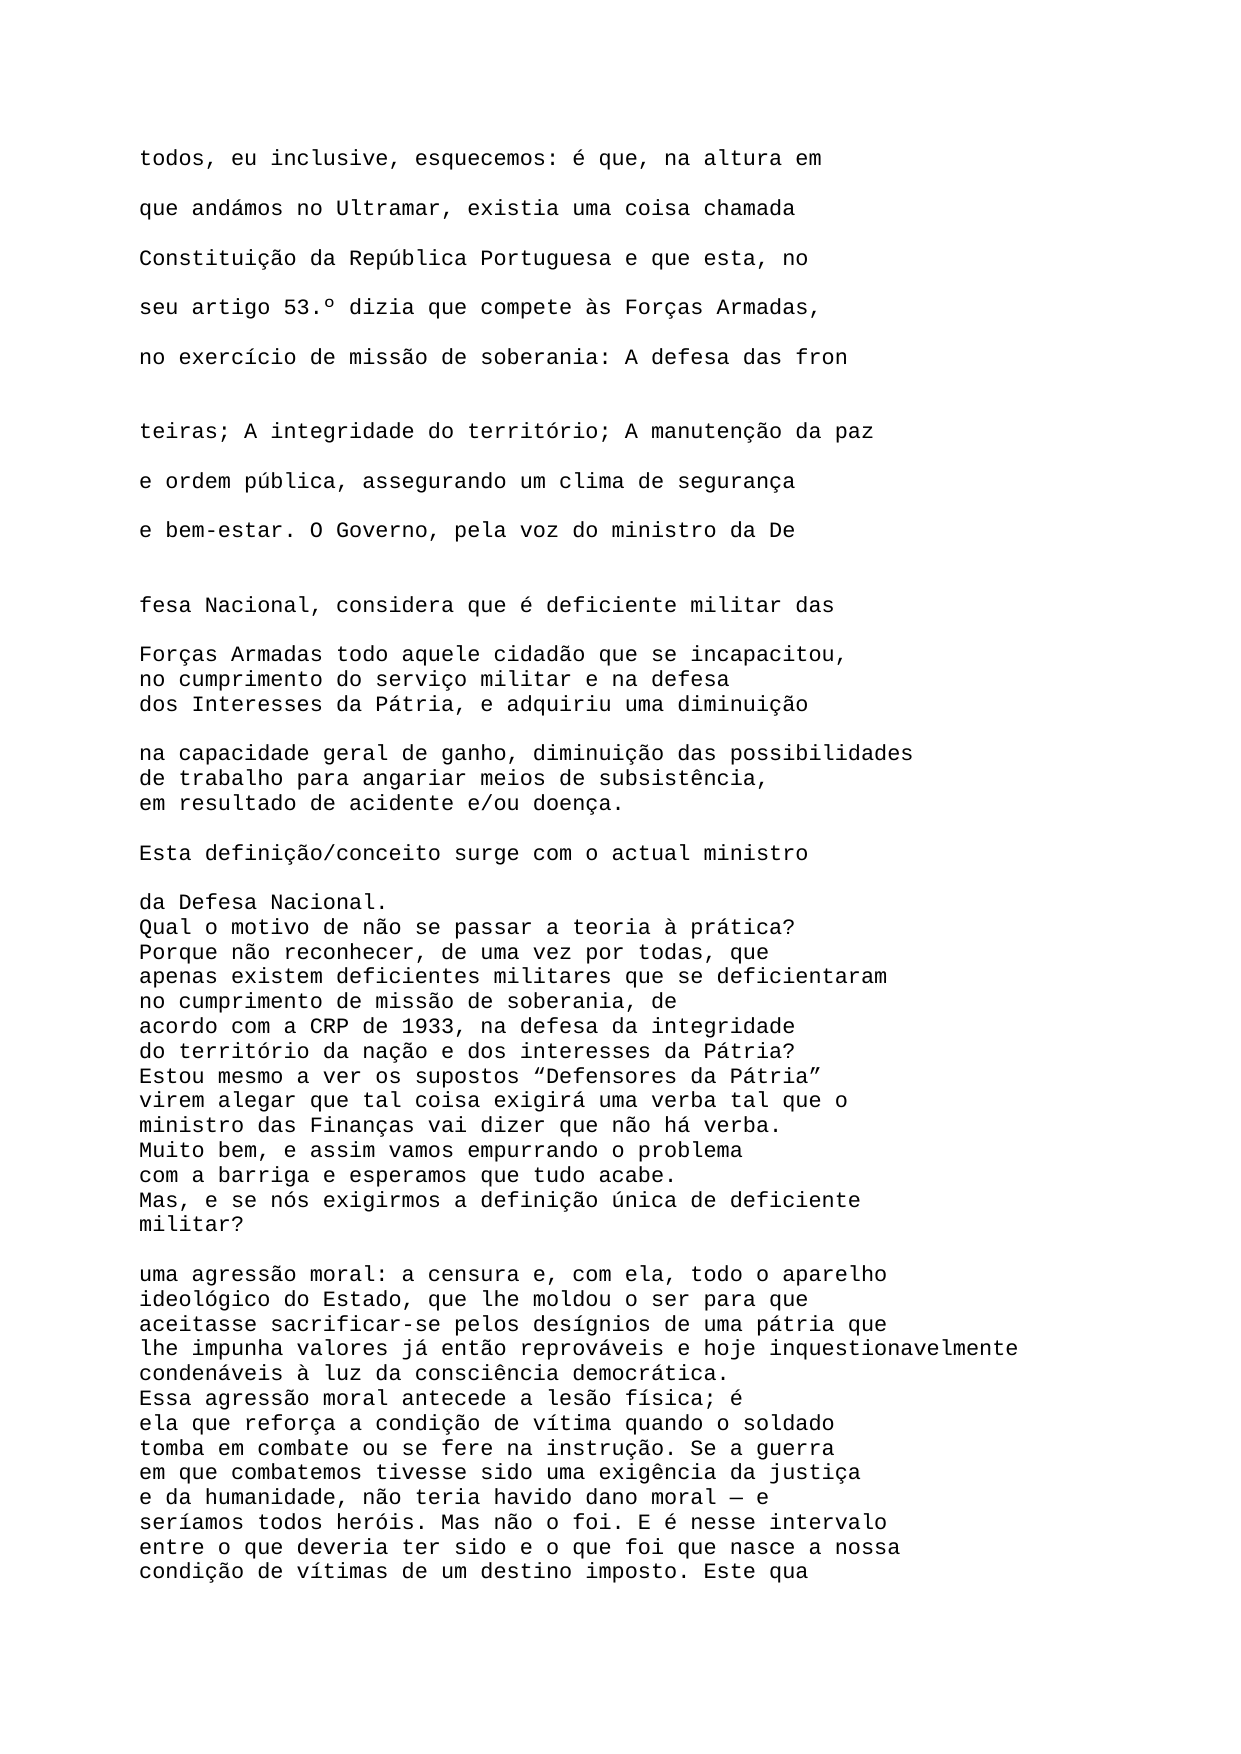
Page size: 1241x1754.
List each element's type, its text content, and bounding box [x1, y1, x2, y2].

text fesa Nacional, considera que é deficiente militar das [139, 594, 1101, 619]
text e ordem pública, assegurando um clima de segurança [139, 470, 1101, 495]
text da Defesa Nacional. [139, 891, 1101, 916]
text virem alegar que tal coisa exigirá uma verba tal que o [139, 1090, 1101, 1114]
text que andámos no Ultramar, existia uma coisa chamada [139, 197, 1101, 222]
text Constituição da República Portuguesa e que esta, no [139, 247, 1101, 272]
text aceitasse sacrificar-se pelos desígnios de uma pátria que [139, 1313, 1101, 1338]
text Estou mesmo a ver os supostos “Defensores da Pátria” [139, 1065, 1101, 1090]
text apenas existem deficientes militares que se deficientaram [139, 966, 1101, 991]
text no cumprimento de missão de soberania, de [139, 991, 1101, 1015]
text Muito bem, e assim vamos empurrando o problema [139, 1139, 1101, 1164]
text seu artigo 53.º dizia que compete às Forças Armadas, [139, 296, 1101, 321]
text militar? [139, 1214, 1101, 1238]
text dos Interesses da Pátria, e adquiriu uma diminuição [139, 693, 1101, 718]
text e da humanidade, não teria havido dano moral — e [139, 1486, 1101, 1511]
text entre o que deveria ter sido e o que foi que nasce a nossa [139, 1536, 1101, 1561]
text ministro das Finanças vai dizer que não há verba. [139, 1114, 1101, 1139]
text Porque não reconhecer, de uma vez por todas, que [139, 941, 1101, 966]
text condição de vítimas de um destino imposto. Este qua [139, 1561, 1101, 1586]
text e bem-estar. O Governo, pela voz do ministro da De [139, 519, 1101, 544]
text na capacidade geral de ganho, diminuição das possibilidades [139, 743, 1101, 767]
text Qual o motivo de não se passar a teoria à prática? [139, 916, 1101, 941]
text com a barriga e esperamos que tudo acabe. [139, 1164, 1101, 1189]
text Forças Armadas todo aquele cidadão que se incapacitou, [139, 643, 1101, 668]
text condenáveis à luz da consciência democrática. [139, 1362, 1101, 1387]
text ela que reforça a condição de vítima quando o soldado [139, 1412, 1101, 1437]
text de trabalho para angariar meios de subsistência, [139, 767, 1101, 792]
text em que combatemos tivesse sido uma exigência da justiça [139, 1462, 1101, 1486]
text tomba em combate ou se fere na instrução. Se a guerra [139, 1437, 1101, 1462]
text seríamos todos heróis. Mas não o foi. E é nesse intervalo [139, 1511, 1101, 1536]
text em resultado de acidente e/ou doença. [139, 792, 1101, 817]
text todos, eu inclusive, esquecemos: é que, na altura em [139, 148, 1101, 172]
text no cumprimento do serviço militar e na defesa [139, 668, 1101, 693]
text no exercício de missão de soberania: A defesa das fron [139, 346, 1101, 371]
text teiras; A integridade do território; A manutenção da paz [139, 420, 1101, 445]
text uma agressão moral: a censura e, com ela, todo o aparelho [139, 1263, 1101, 1288]
text acordo com a CRP de 1933, na defesa da integridade [139, 1015, 1101, 1040]
text Essa agressão moral antecede a lesão física; é [139, 1387, 1101, 1412]
text lhe impunha valores já então reprováveis e hoje inquestionavelmente [139, 1338, 1101, 1362]
text ideológico do Estado, que lhe moldou o ser para que [139, 1288, 1101, 1313]
text Mas, e se nós exigirmos a definição única de deficiente [139, 1189, 1101, 1214]
text do território da nação e dos interesses da Pátria? [139, 1040, 1101, 1065]
text Esta definição/conceito surge com o actual ministro [139, 842, 1101, 867]
